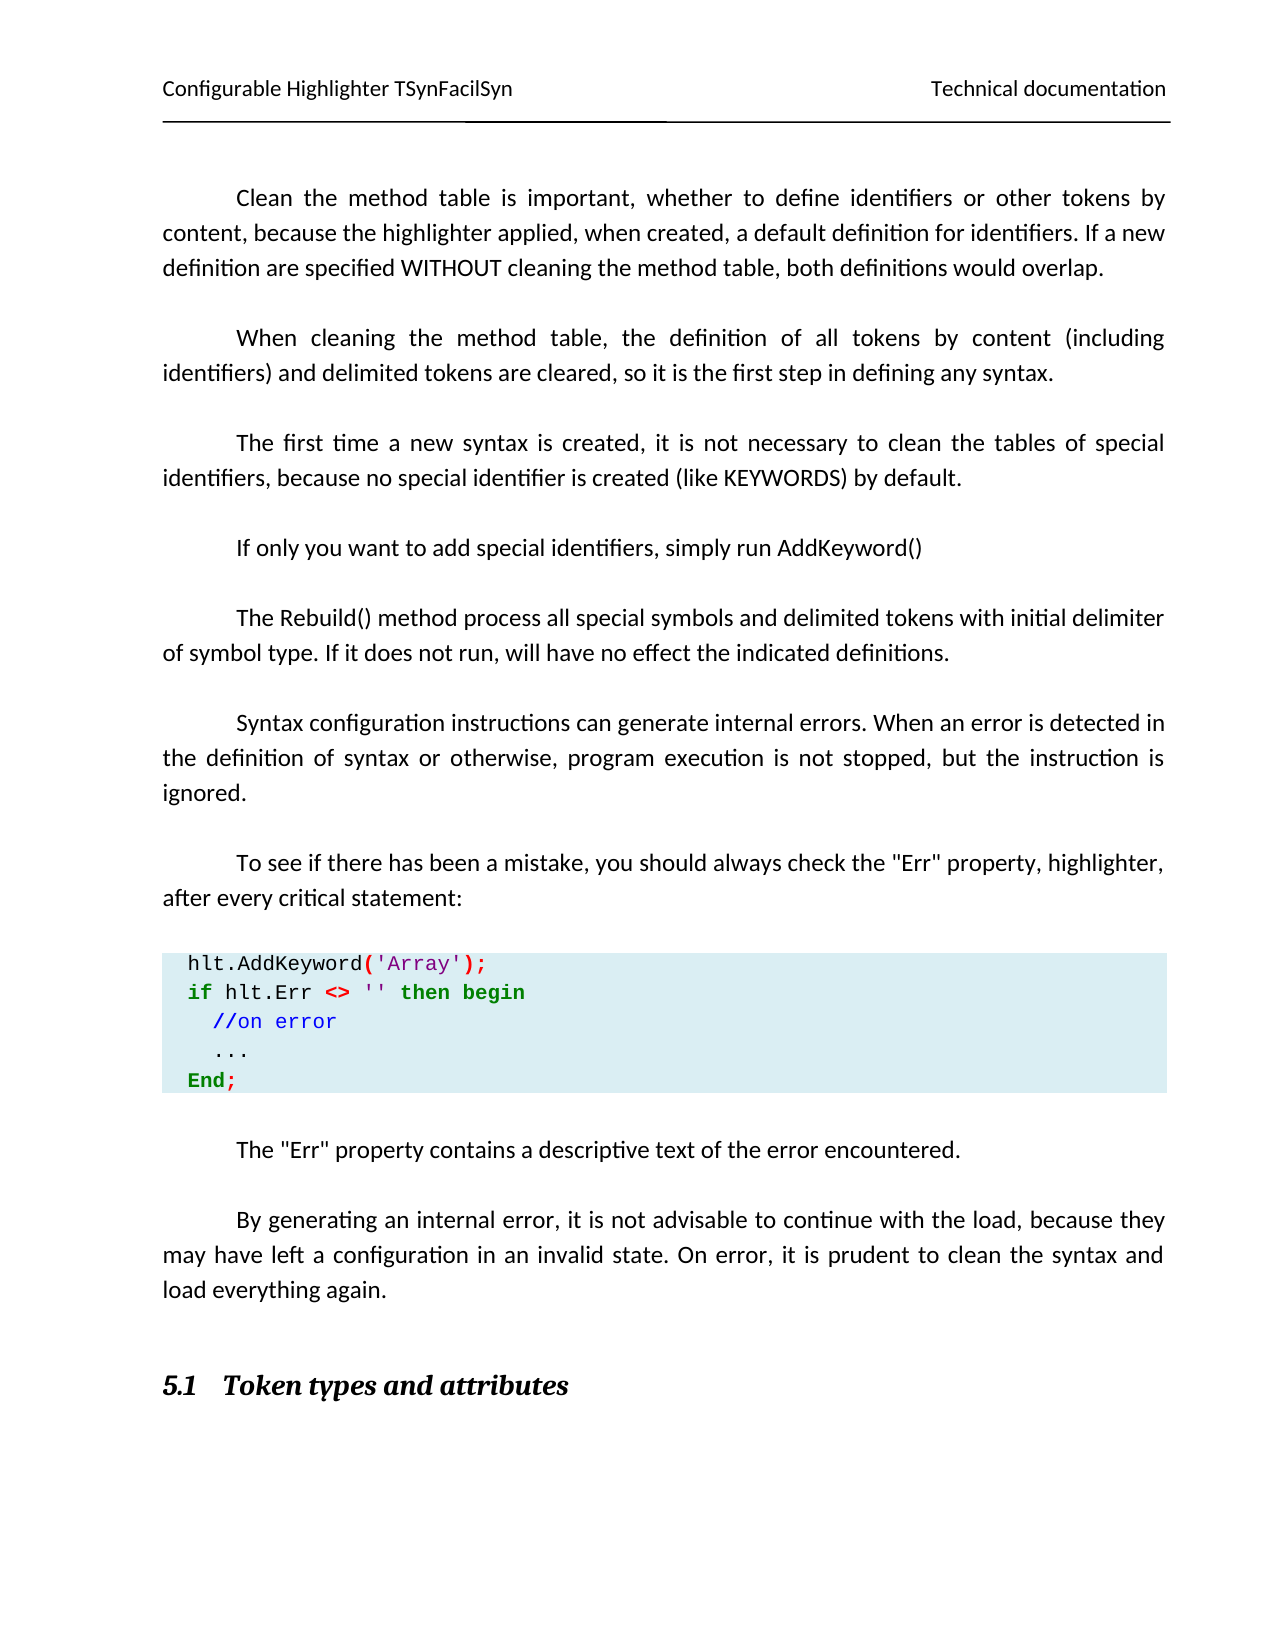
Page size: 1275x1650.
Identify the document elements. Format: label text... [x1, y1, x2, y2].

text By generating an internal error, it is not advisable to continue with the load, because they may have left a configuration in an invalid state. On error, it is prudent to clean the syntax and load everything again. [162, 1204, 1167, 1304]
text Syntax configuration instructions can generate internal errors. When an error is detected in the definition of syntax or otherwise, program execution is not stopped, but the instruction is ignored. [162, 708, 1167, 808]
text ... [162, 1040, 1167, 1064]
subtitle Token types and attributes [162, 1369, 1167, 1402]
text //on error [162, 1011, 1167, 1035]
text To see if there has been a mistake, you should always check the "Err" property, highlighter, after every critical statement: [162, 848, 1167, 913]
text The Rebuild() method process all special symbols and delimited tokens with initial delimiter of symbol type. If it does not run, will have no effect the indicated definitions. [162, 603, 1167, 668]
text End; [162, 1070, 1167, 1093]
text Clean the method table is important, whether to define identifiers or other tokens by content, because the highlighter applied, when created, a default definition for identifiers. If a new definition are specified WITHOUT cleaning the method table, both definitions would overlap. [162, 183, 1167, 283]
text if hlt.Err <> '' then begin [162, 982, 1167, 1006]
text hlt.AddKeyword('Array'); [162, 953, 1167, 976]
text The first time a new syntax is created, it is not necessary to clean the tables of special identifiers, because no special identifier is created (like KEYWORDS) by default. [162, 428, 1167, 493]
text The "Err" property contains a descriptive text of the error encountered. [162, 1134, 1167, 1164]
text When cleaning the method table, the definition of all tokens by content (including identifiers) and delimited tokens are cleared, so it is the first step in defining any syntax. [162, 323, 1167, 388]
text If only you want to add special identifiers, simply run AddKeyword() [162, 533, 1167, 563]
